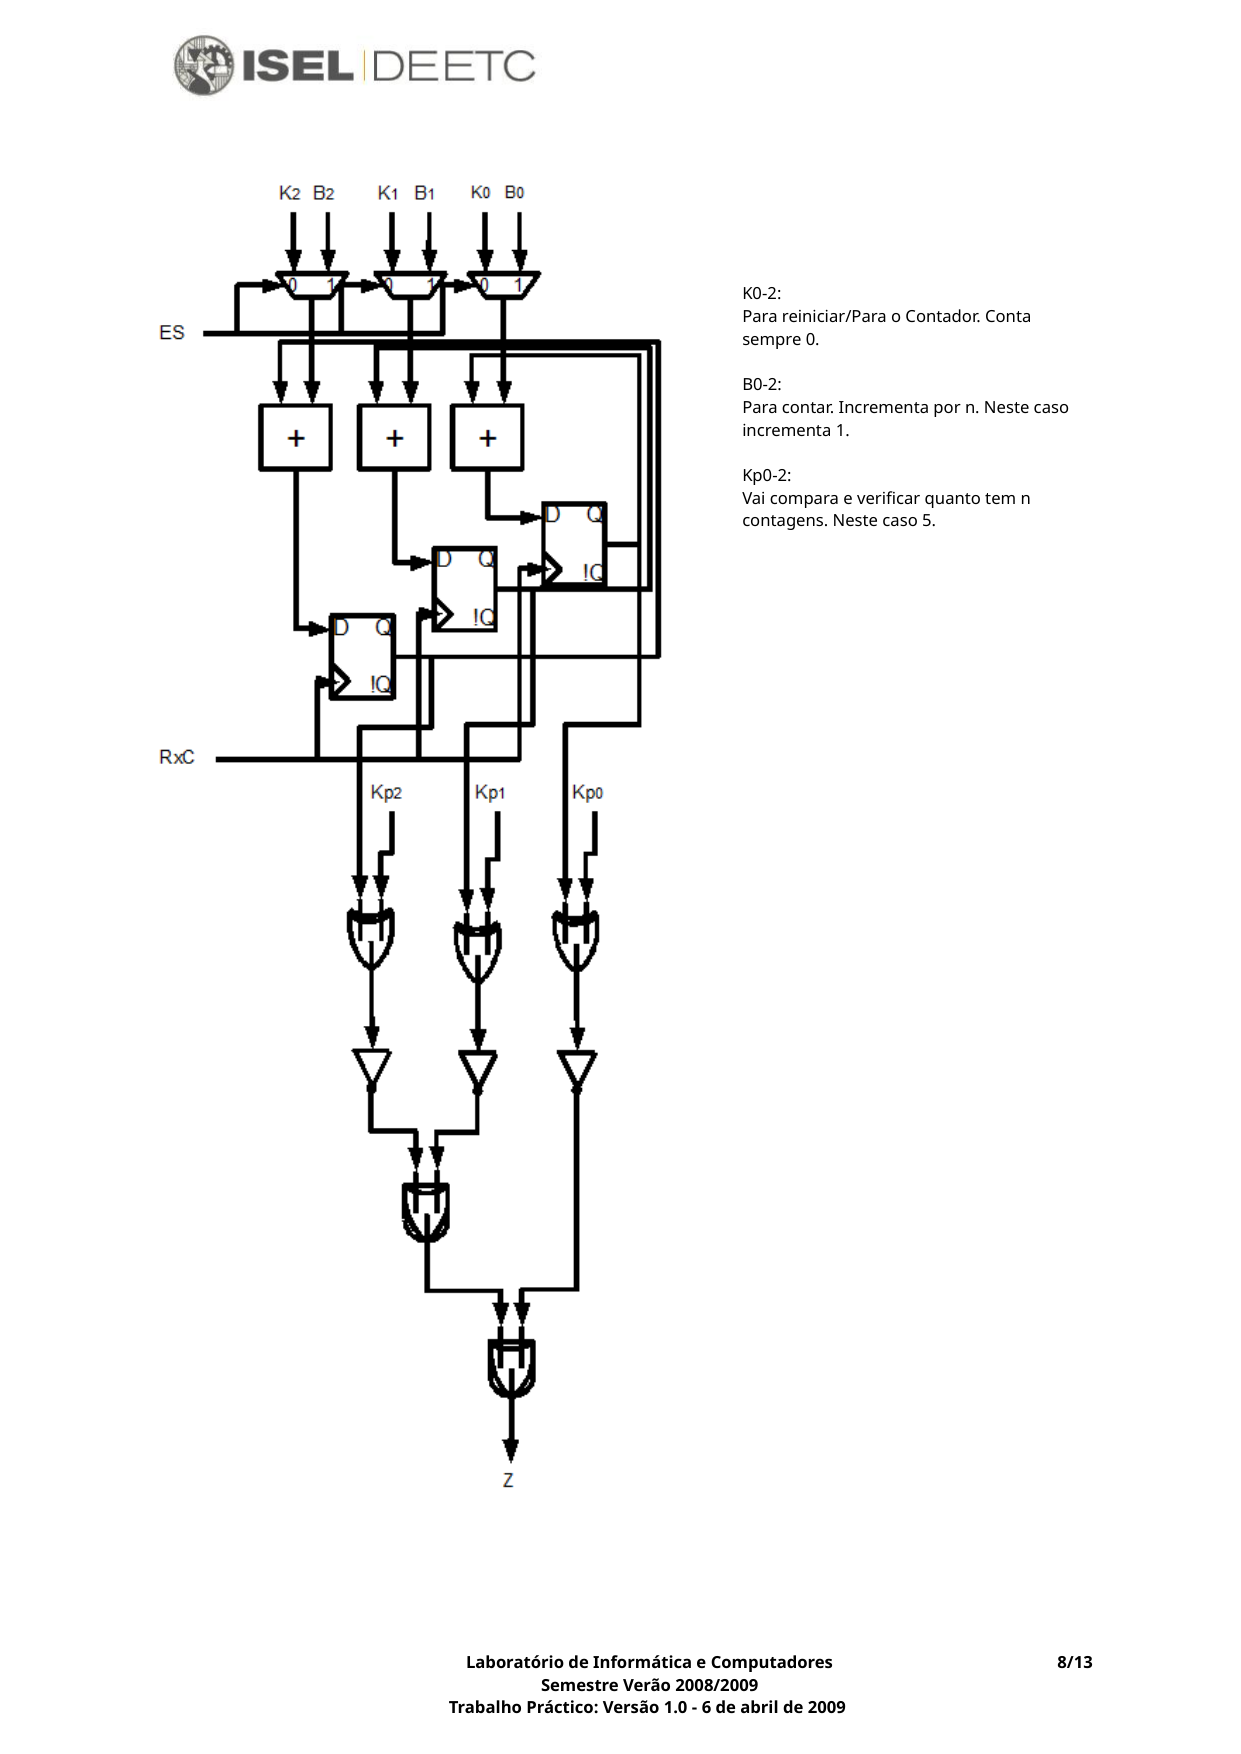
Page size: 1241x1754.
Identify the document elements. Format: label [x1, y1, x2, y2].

picture [147, 176, 674, 1504]
picture [164, 20, 566, 121]
